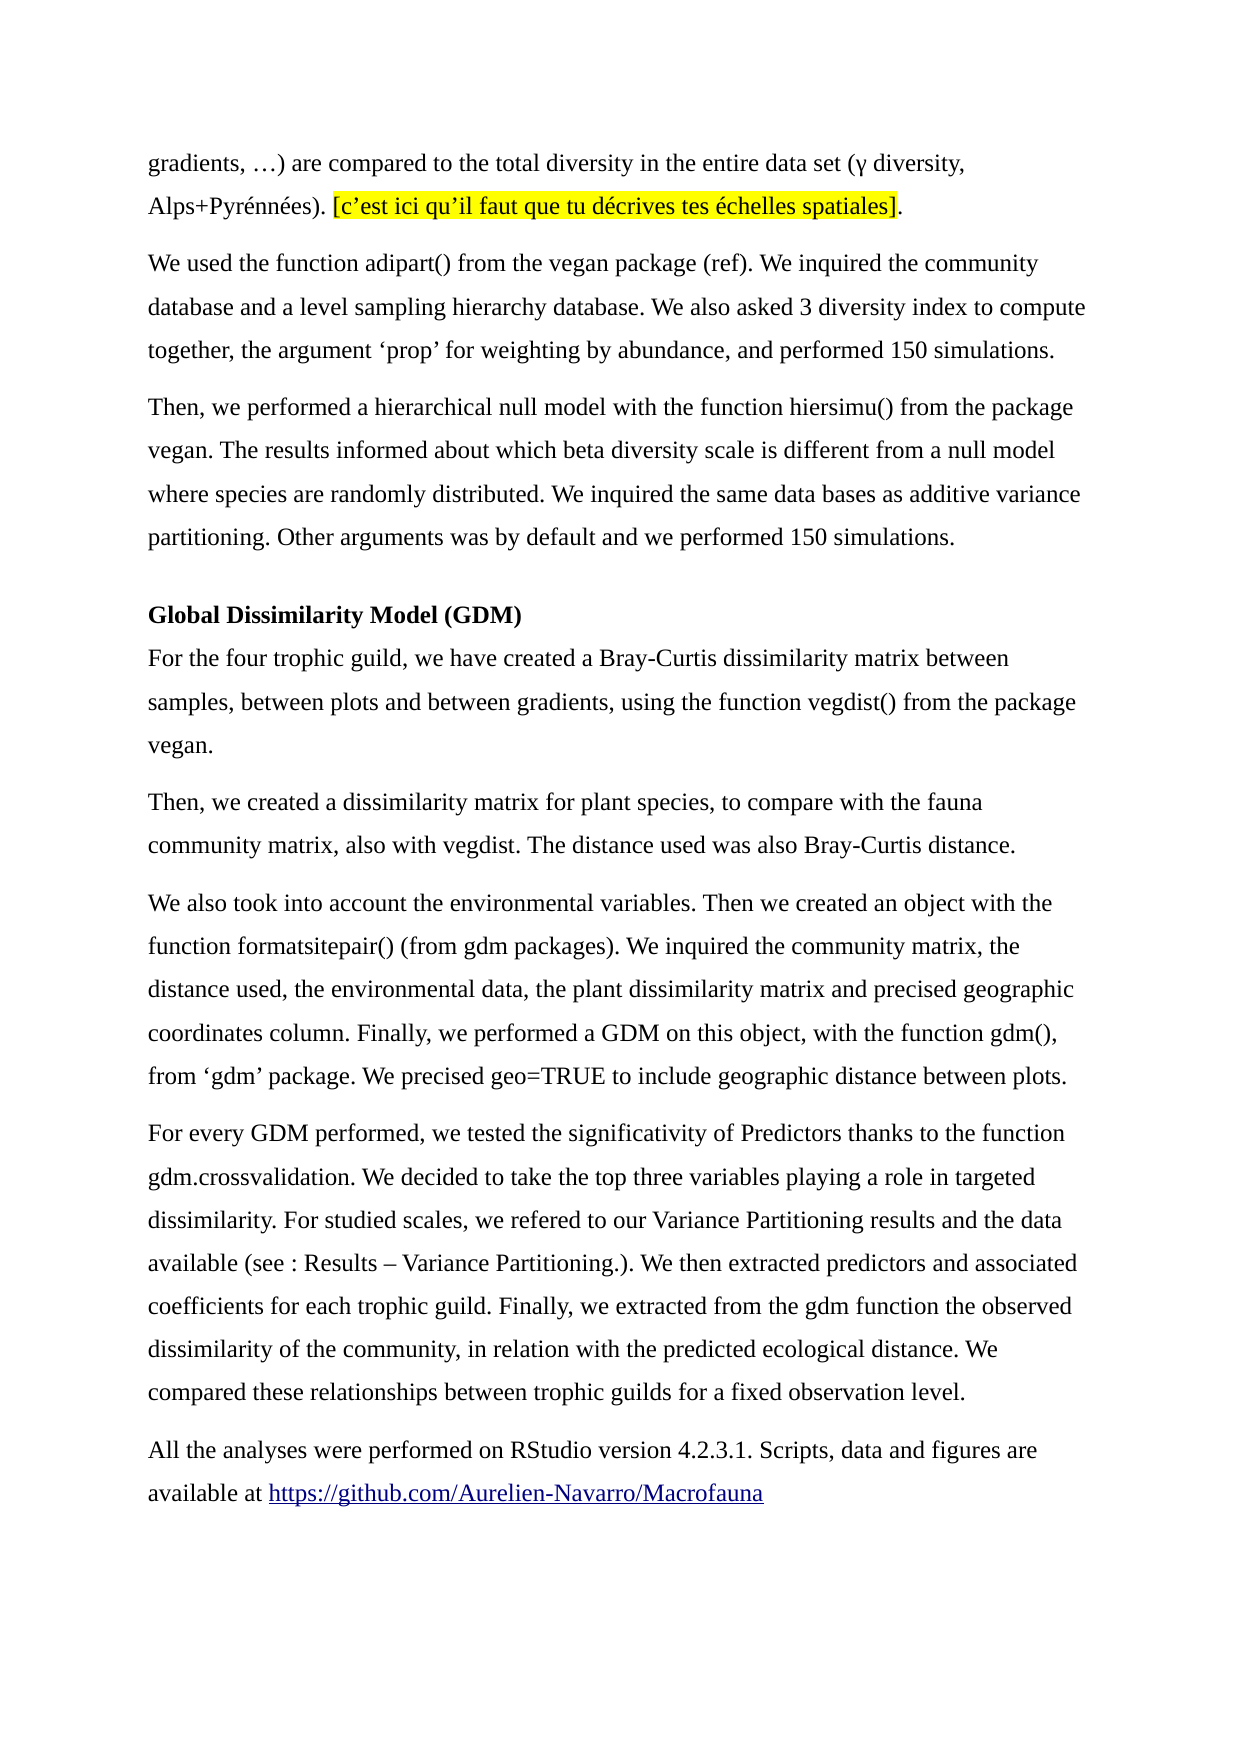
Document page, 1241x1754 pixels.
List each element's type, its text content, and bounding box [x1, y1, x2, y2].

subtitle Global Dissimilarity Model (GDM) [148, 600, 1093, 629]
text All the analyses were performed on RStudio version 4.2.3.1. Scripts, data and figures are available at https://github.com/Aurelien-Navarro/Macrofauna [148, 1435, 1093, 1507]
text gradients, …) are compared to the total diversity in the entire data set (γ diversity, Alps+Pyrénnées). [c’est ici qu’il faut que tu décrives tes échelles spatiales]. [148, 148, 1093, 219]
text Then, we created a dissimilarity matrix for plant species, to compare with the fauna community matrix, also with vegdist. The distance used was also Bray-Curtis distance. [148, 787, 1093, 859]
text For the four trophic guild, we have created a Bray-Curtis dissimilarity matrix between samples, between plots and between gradients, using the function vegdist() from the package vegan. [148, 643, 1093, 758]
text We used the function adipart() from the vegan package (ref). We inquired the community database and a level sampling hierarchy database. We also asked 3 diversity index to compute together, the argument ‘prop’ for weighting by abundance, and performed 150 simulations. [148, 248, 1093, 363]
text Then, we performed a hierarchical null model with the function hiersimu() from the package vegan. The results informed about which beta diversity scale is different from a null model where species are randomly distributed. We inquired the same data bases as additive variance partitioning. Other arguments was by default and we performed 150 simulations. [148, 392, 1093, 551]
text We also took into account the environmental variables. Then we created an object with the function formatsitepair() (from gdm packages). We inquired the community matrix, the distance used, the environmental data, the plant dissimilarity matrix and precised geographic coordinates column. Finally, we performed a GDM on this object, with the function gdm(), from ‘gdm’ package. We precised geo=TRUE to include geographic distance between plots. [148, 888, 1093, 1089]
text For every GDM performed, we tested the significativity of Predictors thanks to the function gdm.crossvalidation. We decided to take the top three variables playing a role in targeted dissimilarity. For studied scales, we refered to our Variance Partitioning results and the data available (see : Results – Variance Partitioning.). We then extracted predictors and associated coefficients for each trophic guild. Finally, we extracted from the gdm function the observed dissimilarity of the community, in relation with the predicted ecological distance. We compared these relationships between trophic guilds for a fixed observation level. [148, 1118, 1093, 1406]
